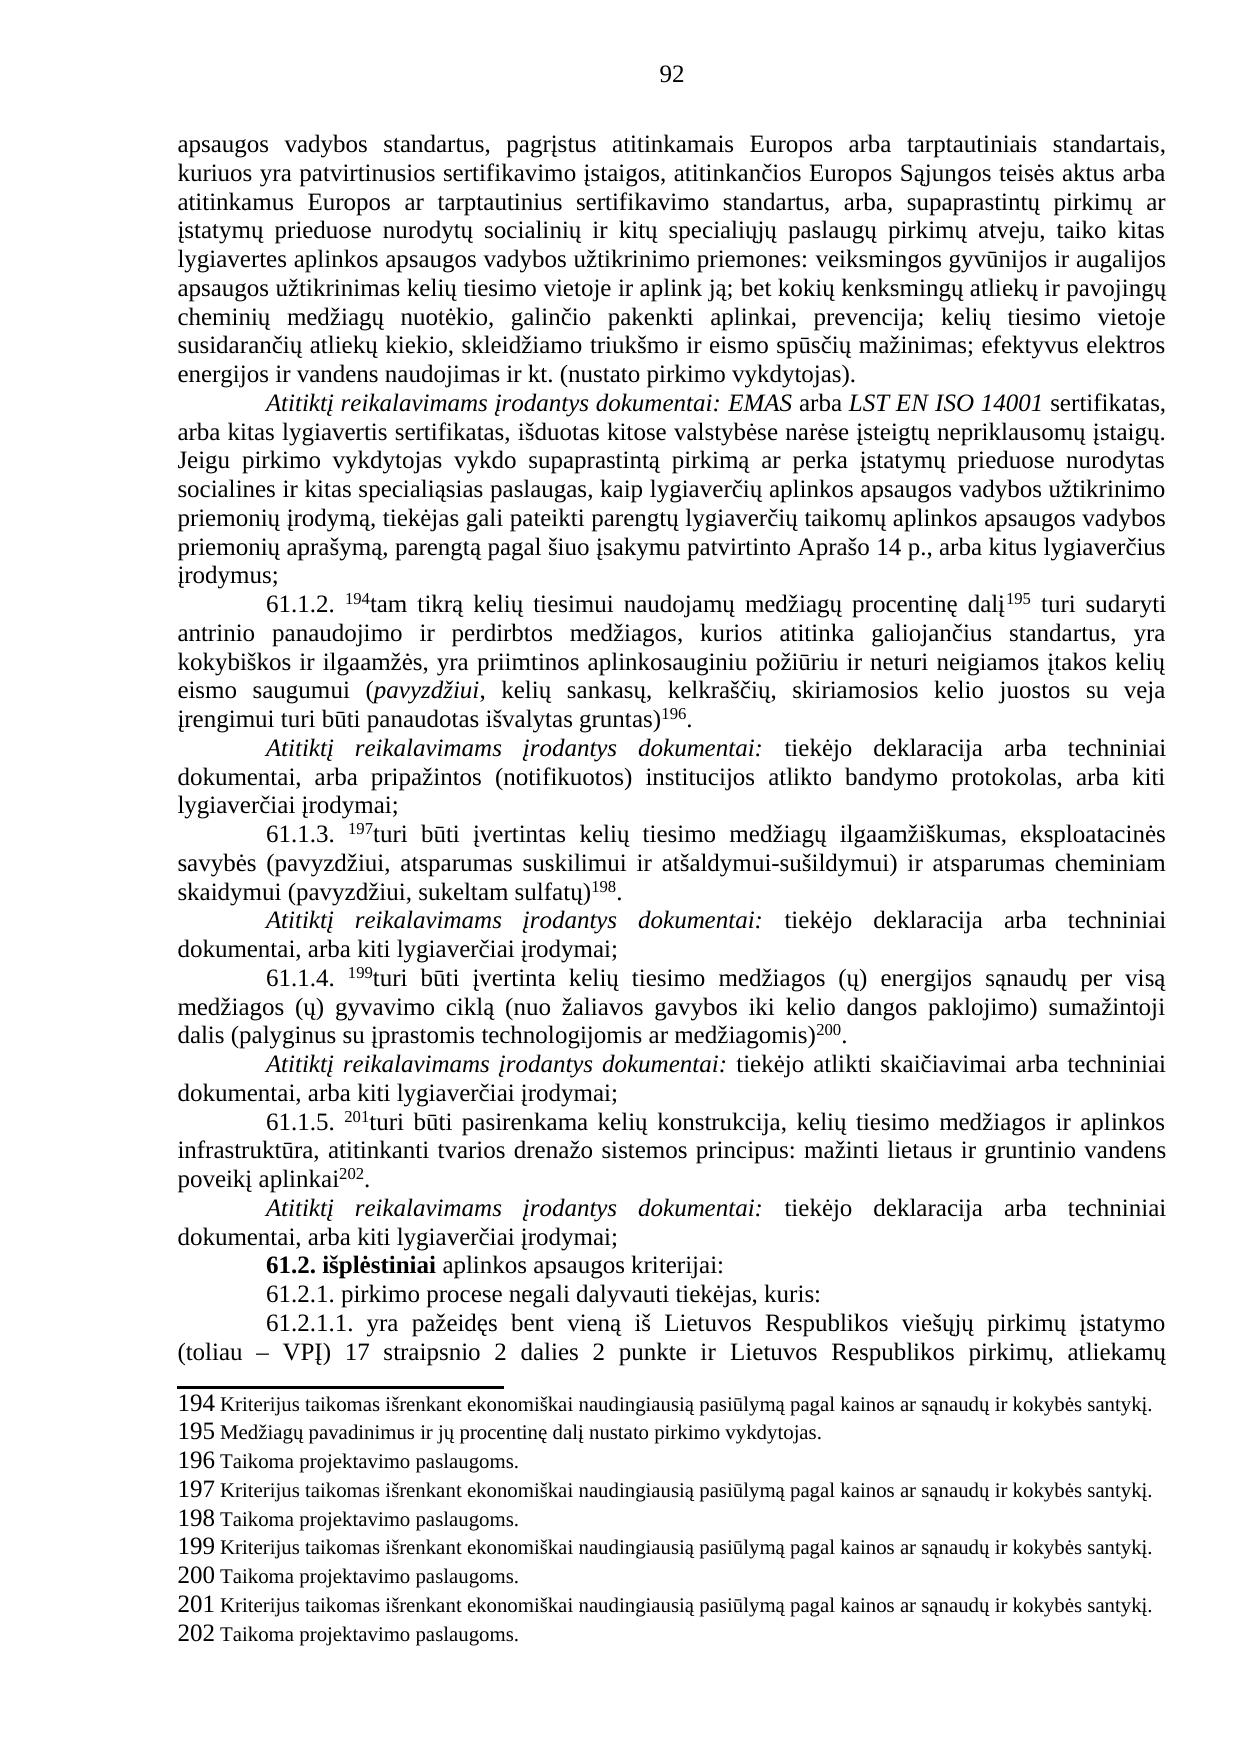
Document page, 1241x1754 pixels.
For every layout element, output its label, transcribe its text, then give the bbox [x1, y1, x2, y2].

text Atitiktį reikalavimams įrodantys dokumentai: EMAS arba LST EN ISO 14001 sertifikatas, arba kitas lygiavertis sertifikatas, išduotas kitose valstybėse narėse įsteigtų nepriklausomų įstaigų. Jeigu pirkimo vykdytojas vykdo supaprastintą pirkimą ar perka įstatymų prieduose nurodytas socialines ir kitas specialiąsias paslaugas, kaip lygiaverčių aplinkos apsaugos vadybos užtikrinimo priemonių įrodymą, tiekėjas gali pateikti parengtų lygiaverčių taikomų aplinkos apsaugos vadybos priemonių aprašymą, parengtą pagal šiuo įsakymu patvirtinto Aprašo 14 p., arba kitus lygiaverčius įrodymus; [177, 388, 1166, 589]
text 61.1.4. turi būti įvertinta kelių tiesimo medžiagos (ų) energijos sąnaudų per visą medžiagos (ų) gyvavimo ciklą (nuo žaliavos gavybos iki kelio dangos paklojimo) sumažintoji dalis (palyginus su įprastomis technologijomis ar medžiagomis). [177, 963, 1166, 1049]
text Taikoma projektavimo paslaugoms. [177, 1503, 1166, 1531]
text 61.2. išplėstiniai aplinkos apsaugos kriterijai: [177, 1250, 1166, 1279]
text Medžiagų pavadinimus ir jų procentinę dalį nustato pirkimo vykdytojas. [177, 1416, 1166, 1445]
text Kriterijus taikomas išrenkant ekonomiškai naudingiausią pasiūlymą pagal kainos ar sąnaudų ir kokybės santykį. [177, 1589, 1166, 1618]
text Taikoma projektavimo paslaugoms. [177, 1560, 1166, 1589]
text Atitiktį reikalavimams įrodantys dokumentai: tiekėjo deklaracija arba techniniai dokumentai, arba pripažintos (notifikuotos) institucijos atlikto bandymo protokolas, arba kiti lygiaverčiai įrodymai; [177, 733, 1166, 819]
text Atitiktį reikalavimams įrodantys dokumentai: tiekėjo deklaracija arba techniniai dokumentai, arba kiti lygiaverčiai įrodymai; [177, 1193, 1166, 1250]
text 61.1.3. turi būti įvertintas kelių tiesimo medžiagų ilgaamžiškumas, eksploatacinės savybės (pavyzdžiui, atsparumas suskilimui ir atšaldymui-sušildymui) ir atsparumas cheminiam skaidymui (pavyzdžiui, sukeltam sulfatų). [177, 819, 1166, 905]
text Atitiktį reikalavimams įrodantys dokumentai: tiekėjo deklaracija arba techniniai dokumentai, arba kiti lygiaverčiai įrodymai; [177, 905, 1166, 963]
text Kriterijus taikomas išrenkant ekonomiškai naudingiausią pasiūlymą pagal kainos ar sąnaudų ir kokybės santykį. [177, 1474, 1166, 1503]
text 61.1.2. tam tikrą kelių tiesimui naudojamų medžiagų procentinę dalį turi sudaryti antrinio panaudojimo ir perdirbtos medžiagos, kurios atitinka galiojančius standartus, yra kokybiškos ir ilgaamžės, yra priimtinos aplinkosauginiu požiūriu ir neturi neigiamos įtakos kelių eismo saugumui (pavyzdžiui, kelių sankasų, kelkraščių, skiriamosios kelio juostos su veja įrengimui turi būti panaudotas išvalytas gruntas). [177, 589, 1166, 733]
text Taikoma projektavimo paslaugoms. [177, 1618, 1166, 1646]
text Atitiktį reikalavimams įrodantys dokumentai: tiekėjo atlikti skaičiavimai arba techniniai dokumentai, arba kiti lygiaverčiai įrodymai; [177, 1049, 1166, 1107]
text 61.1.5. turi būti pasirenkama kelių konstrukcija, kelių tiesimo medžiagos ir aplinkos infrastruktūra, atitinkanti tvarios drenažo sistemos principus: mažinti lietaus ir gruntinio vandens poveikį aplinkai. [177, 1107, 1166, 1193]
text 61.2.1.1. yra pažeidęs bent vieną iš Lietuvos Respublikos viešųjų pirkimų įstatymo (toliau – VPĮ) 17 straipsnio 2 dalies 2 punkte ir Lietuvos Respublikos pirkimų, atliekamų [177, 1308, 1166, 1365]
text Kriterijus taikomas išrenkant ekonomiškai naudingiausią pasiūlymą pagal kainos ar sąnaudų ir kokybės santykį. [177, 1388, 1166, 1416]
text Kriterijus taikomas išrenkant ekonomiškai naudingiausią pasiūlymą pagal kainos ar sąnaudų ir kokybės santykį. [177, 1531, 1166, 1560]
text Taikoma projektavimo paslaugoms. [177, 1445, 1166, 1474]
text apsaugos vadybos standartus, pagrįstus atitinkamais Europos arba tarptautiniais standartais, kuriuos yra patvirtinusios sertifikavimo įstaigos, atitinkančios Europos Sąjungos teisės aktus arba atitinkamus Europos ar tarptautinius sertifikavimo standartus, arba, supaprastintų pirkimų ar įstatymų prieduose nurodytų socialinių ir kitų specialiųjų paslaugų pirkimų atveju, taiko kitas lygiavertes aplinkos apsaugos vadybos užtikrinimo priemones: veiksmingos gyvūnijos ir augalijos apsaugos užtikrinimas kelių tiesimo vietoje ir aplink ją; bet kokių kenksmingų atliekų ir pavojingų cheminių medžiagų nuotėkio, galinčio pakenkti aplinkai, prevencija; kelių tiesimo vietoje susidarančių atliekų kiekio, skleidžiamo triukšmo ir eismo spūsčių mažinimas; efektyvus elektros energijos ir vandens naudojimas ir kt. (nustato pirkimo vykdytojas). [177, 129, 1166, 388]
text 61.2.1. pirkimo procese negali dalyvauti tiekėjas, kuris: [177, 1279, 1166, 1308]
